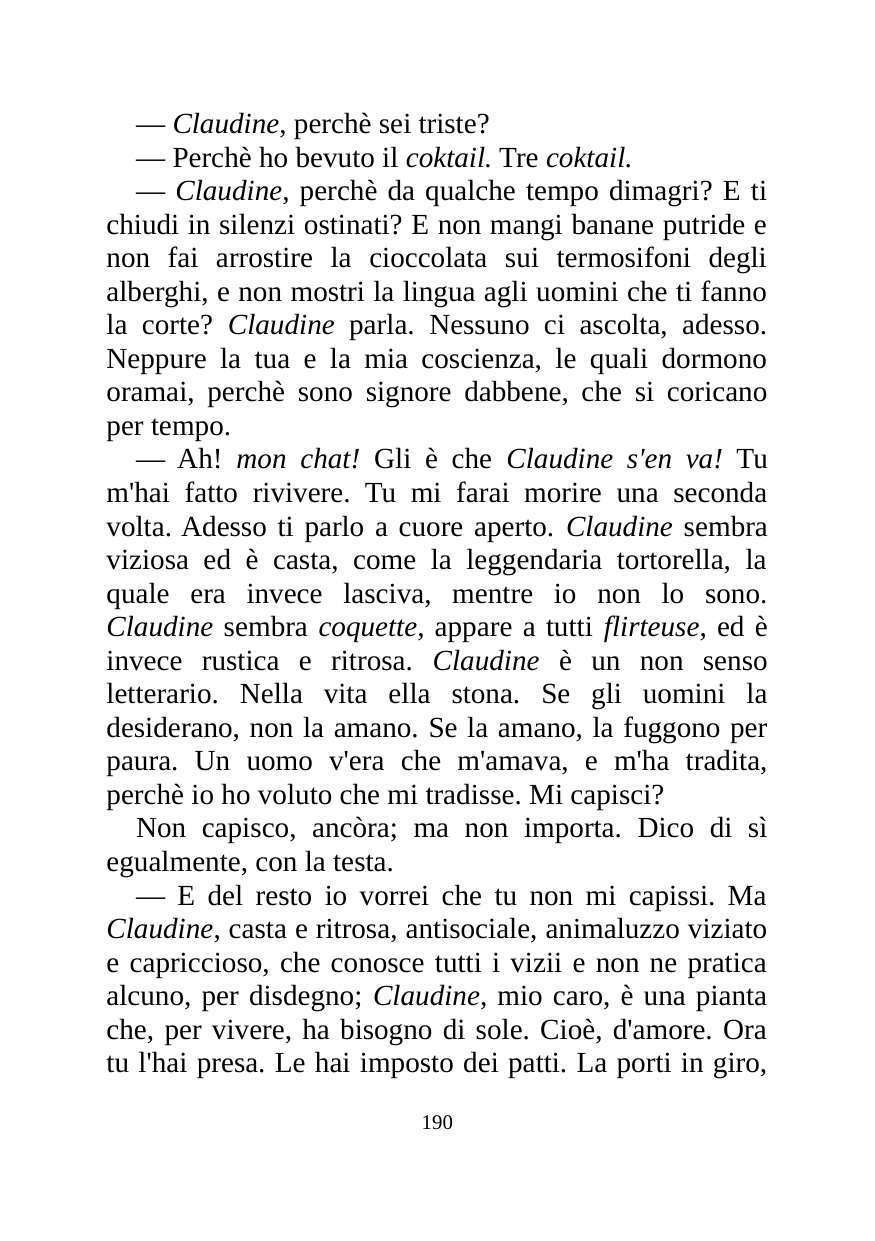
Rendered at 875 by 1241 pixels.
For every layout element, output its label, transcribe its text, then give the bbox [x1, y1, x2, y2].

text — E del resto io vorrei che tu non mi capissi. Ma Claudine, casta e ritrosa, antisociale, animaluzzo viziato e capriccioso, che conosce tutti i vizii e non ne pratica alcuno, per disdegno; Claudine, mio caro, è una pianta che, per vivere, ha bisogno di sole. Cioè, d'amore. Ora tu l'hai presa. Le hai imposto dei patti. La porti in giro, [106, 878, 768, 1079]
text — Ah! mon chat! Gli è che Claudine s'en va! Tu m'hai fatto rivivere. Tu mi farai morire una seconda volta. Adesso ti parlo a cuore aperto. Claudine sembra viziosa ed è casta, come la leggendaria tortorella, la quale era invece lasciva, mentre io non lo sono. Claudine sembra coquette, appare a tutti flirteuse, ed è invece rustica e ritrosa. Claudine è un non senso letterario. Nella vita ella stona. Se gli uomini la desiderano, non la amano. Se la amano, la fuggono per paura. Un uomo v'era che m'amava, e m'ha tradita, perchè io ho voluto che mi tradisse. Mi capisci? [106, 442, 768, 811]
text — Perchè ho bevuto il coktail. Tre coktail. [106, 140, 768, 173]
text — Claudine, perchè da qualche tempo dimagri? E ti chiudi in silenzi ostinati? E non mangi banane putride e non fai arrostire la cioccolata sui termosifoni degli alberghi, e non mostri la lingua agli uomini che ti fanno la corte? Claudine parla. Nessuno ci ascolta, adesso. Neppure la tua e la mia coscienza, le quali dormono oramai, perchè sono signore dabbene, che si coricano per tempo. [106, 173, 768, 442]
text — Claudine, perchè sei triste? [106, 106, 768, 140]
text Non capisco, ancòra; ma non importa. Dico di sì egualmente, con la testa. [106, 811, 768, 878]
